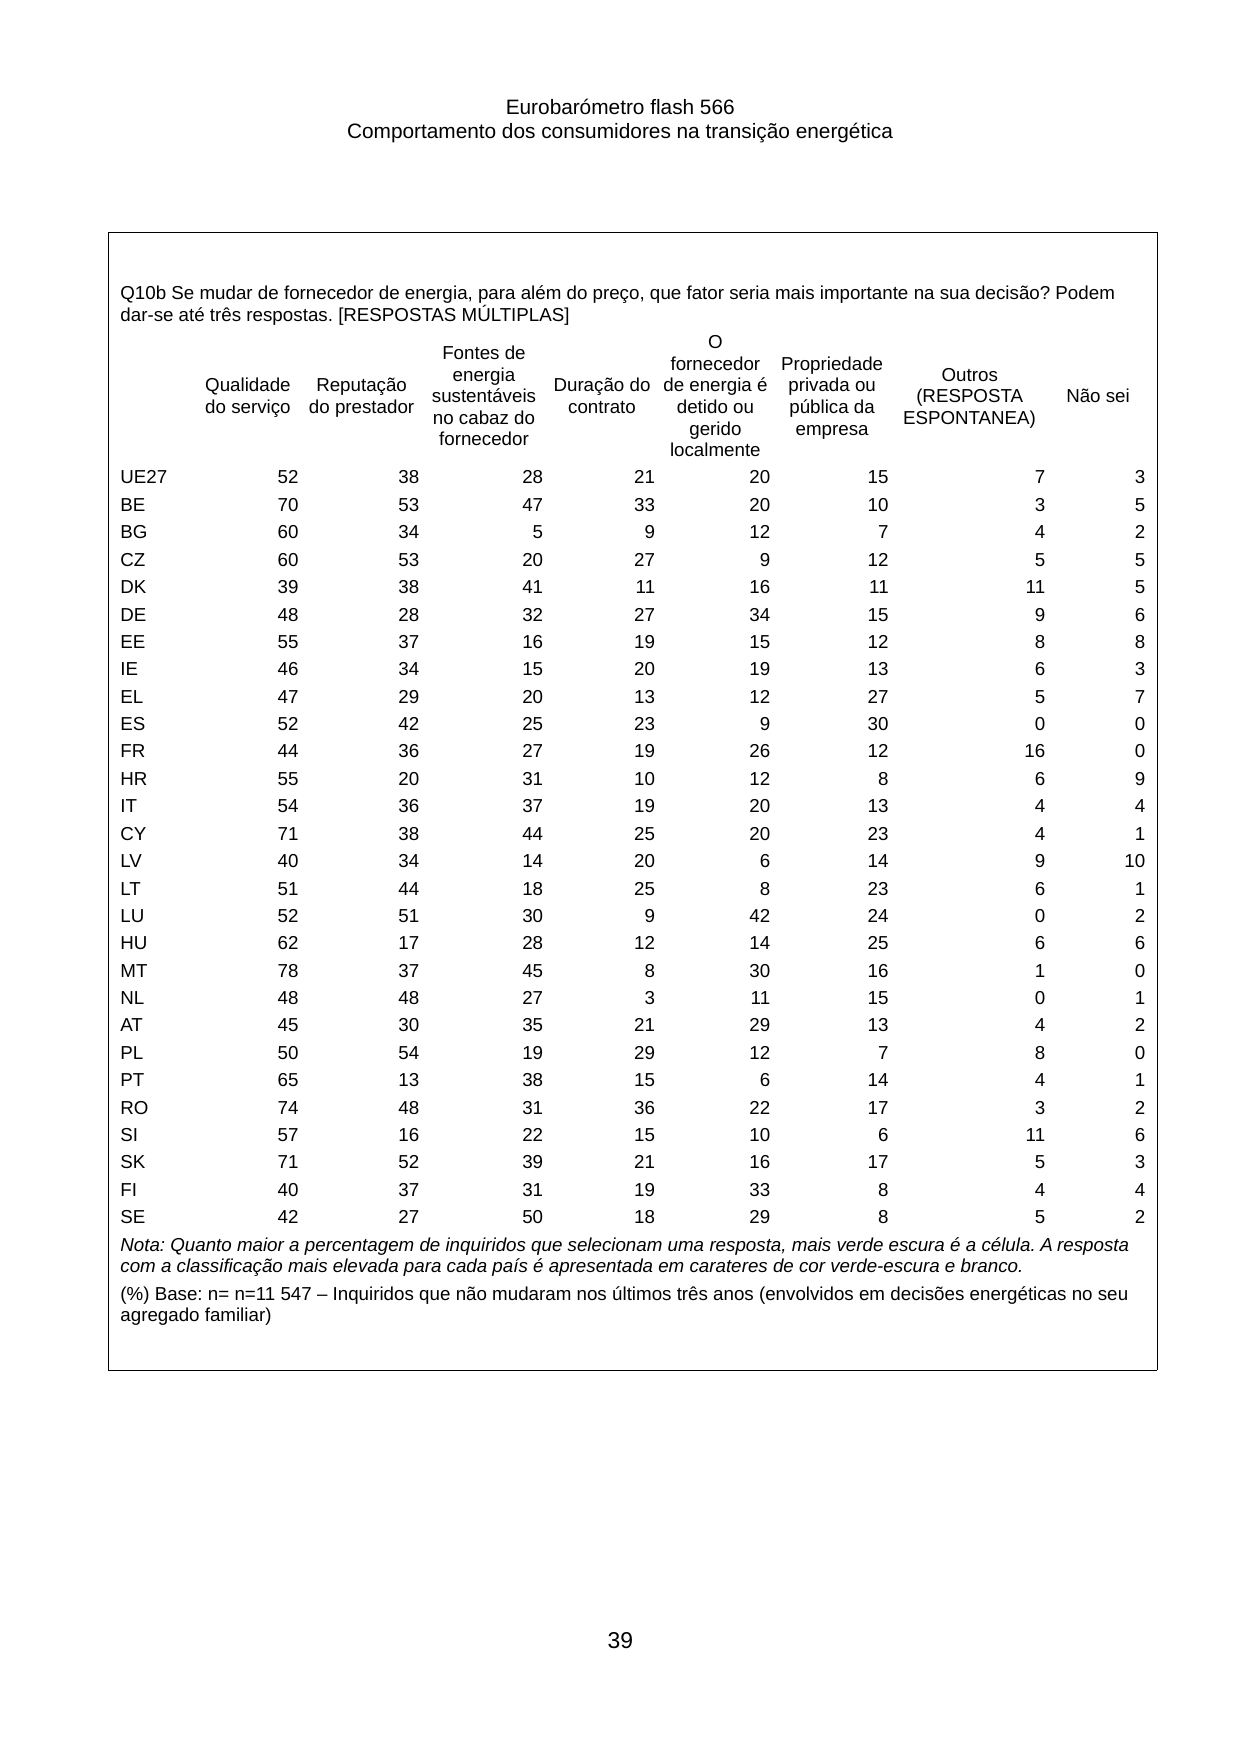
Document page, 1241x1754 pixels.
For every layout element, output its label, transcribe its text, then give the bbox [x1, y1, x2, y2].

table_cell 78 [194, 957, 301, 984]
table_cell 36 [301, 738, 422, 765]
table_cell 11 [546, 573, 658, 600]
table_cell 15 [658, 628, 773, 655]
table_cell 3 [891, 491, 1048, 518]
table_cell 42 [658, 902, 773, 929]
table_cell 48 [301, 984, 422, 1011]
table_cell 4 [1048, 792, 1148, 819]
table_cell MT [117, 957, 194, 984]
table_cell 16 [301, 1121, 422, 1148]
table_cell 7 [1048, 683, 1148, 710]
table_cell 0 [891, 902, 1048, 929]
table_cell 0 [1048, 738, 1148, 765]
table_cell 51 [194, 874, 301, 902]
table_cell 9 [891, 847, 1048, 874]
table_cell PT [117, 1066, 194, 1093]
table_cell 37 [301, 1176, 422, 1203]
table_cell 1 [1048, 820, 1148, 847]
table_cell 38 [301, 820, 422, 847]
table_cell UE27 [117, 464, 194, 491]
table_cell 47 [194, 683, 301, 710]
table_cell 37 [301, 628, 422, 655]
table_cell 4 [891, 1011, 1048, 1039]
table_cell 8 [773, 1176, 891, 1203]
table_cell 9 [658, 710, 773, 737]
table_cell 8 [773, 1203, 891, 1231]
table_cell 0 [1048, 710, 1148, 737]
table_cell 8 [891, 628, 1048, 655]
table_cell 29 [658, 1203, 773, 1231]
table_cell 29 [301, 683, 422, 710]
table_cell 3 [546, 984, 658, 1011]
table_cell HU [117, 929, 194, 957]
table_cell 17 [301, 929, 422, 957]
table_cell 47 [422, 491, 546, 518]
table_cell EL [117, 683, 194, 710]
table_cell 19 [546, 738, 658, 765]
table_cell 6 [658, 1066, 773, 1093]
table_cell 55 [194, 765, 301, 792]
table_cell 27 [301, 1203, 422, 1231]
table_cell 44 [301, 874, 422, 902]
table_cell 27 [546, 600, 658, 628]
table_cell 34 [301, 518, 422, 546]
table_cell 5 [1048, 573, 1148, 600]
table_cell 44 [422, 820, 546, 847]
table_cell 65 [194, 1066, 301, 1093]
table_cell 10 [546, 765, 658, 792]
table_cell 52 [301, 1148, 422, 1176]
table_cell 60 [194, 518, 301, 546]
table_cell 20 [658, 491, 773, 518]
table_cell 17 [773, 1094, 891, 1121]
table_cell 8 [1048, 628, 1148, 655]
table_cell PL [117, 1039, 194, 1066]
table_cell DE [117, 600, 194, 628]
table_cell 27 [422, 738, 546, 765]
table_cell 3 [891, 1094, 1048, 1121]
table_cell 4 [891, 1066, 1048, 1093]
table_cell 20 [422, 683, 546, 710]
table_cell 31 [422, 1176, 546, 1203]
table_cell 48 [194, 984, 301, 1011]
table_cell RO [117, 1094, 194, 1121]
table_cell FR [117, 738, 194, 765]
table_cell CZ [117, 546, 194, 573]
table_cell 26 [658, 738, 773, 765]
table_cell 5 [422, 518, 546, 546]
table_cell 23 [773, 874, 891, 902]
table_cell 20 [658, 820, 773, 847]
table_cell 37 [301, 957, 422, 984]
table_cell 36 [301, 792, 422, 819]
table_cell 2 [1048, 1094, 1148, 1121]
table_cell 29 [546, 1039, 658, 1066]
table_cell 5 [1048, 546, 1148, 573]
table_cell 27 [546, 546, 658, 573]
table_cell 14 [773, 847, 891, 874]
table_cell 5 [891, 546, 1048, 573]
table_cell 18 [422, 874, 546, 902]
table_cell 13 [773, 792, 891, 819]
table_cell 2 [1048, 518, 1148, 546]
table_cell 1 [1048, 984, 1148, 1011]
table_cell 53 [301, 491, 422, 518]
table_cell 53 [301, 546, 422, 573]
table_cell 3 [1048, 1148, 1148, 1176]
table_cell 20 [546, 655, 658, 683]
table_cell 12 [658, 765, 773, 792]
table_cell HR [117, 765, 194, 792]
table_cell 9 [546, 518, 658, 546]
table_cell 34 [658, 600, 773, 628]
table_cell 7 [891, 464, 1048, 491]
table_cell Reputação do prestador [301, 328, 422, 463]
table_cell 15 [546, 1121, 658, 1148]
table_cell 40 [194, 847, 301, 874]
table_cell 27 [422, 984, 546, 1011]
table_cell 55 [194, 628, 301, 655]
table_cell 45 [422, 957, 546, 984]
table_cell 57 [194, 1121, 301, 1148]
table_cell 6 [1048, 929, 1148, 957]
table_cell 20 [422, 546, 546, 573]
table_cell FI [117, 1176, 194, 1203]
table_cell 30 [301, 1011, 422, 1039]
table_cell 25 [422, 710, 546, 737]
table_cell 0 [1048, 957, 1148, 984]
table_cell IT [117, 792, 194, 819]
table_cell 6 [891, 765, 1048, 792]
table_cell Fontes de energia sustentáveis no cabaz do fornecedor [422, 328, 546, 463]
table_cell 54 [194, 792, 301, 819]
table_cell 31 [422, 765, 546, 792]
table_cell 5 [891, 1203, 1048, 1231]
table_cell 41 [422, 573, 546, 600]
table_cell 0 [1048, 1039, 1148, 1066]
table_cell DK [117, 573, 194, 600]
table_cell 6 [1048, 1121, 1148, 1148]
table_cell 5 [1048, 491, 1148, 518]
table_cell 5 [891, 683, 1048, 710]
table_cell 9 [1048, 765, 1148, 792]
table_cell 0 [891, 710, 1048, 737]
table_cell 45 [194, 1011, 301, 1039]
table_cell 3 [1048, 655, 1148, 683]
table_cell 23 [773, 820, 891, 847]
table_cell 38 [301, 573, 422, 600]
table_cell 30 [658, 957, 773, 984]
table_cell 1 [1048, 874, 1148, 902]
table_cell 71 [194, 1148, 301, 1176]
table_cell 27 [773, 683, 891, 710]
table_cell 74 [194, 1094, 301, 1121]
table_cell 21 [546, 1148, 658, 1176]
table_cell EE [117, 628, 194, 655]
table_cell 15 [773, 984, 891, 1011]
table_cell 20 [301, 765, 422, 792]
table_cell 39 [194, 573, 301, 600]
table_cell 16 [422, 628, 546, 655]
table_cell 33 [658, 1176, 773, 1203]
table_cell BE [117, 491, 194, 518]
table_cell 12 [773, 628, 891, 655]
table_cell 8 [891, 1039, 1048, 1066]
table_cell 12 [773, 738, 891, 765]
table_cell 50 [194, 1039, 301, 1066]
table_cell 54 [301, 1039, 422, 1066]
table_cell 21 [546, 1011, 658, 1039]
table_cell 12 [546, 929, 658, 957]
table_cell 16 [658, 1148, 773, 1176]
table_cell 8 [773, 765, 891, 792]
table_cell 4 [891, 792, 1048, 819]
table_cell LT [117, 874, 194, 902]
table_cell 4 [891, 820, 1048, 847]
table_cell 28 [422, 929, 546, 957]
table_cell 22 [422, 1121, 546, 1148]
table_cell 10 [1048, 847, 1148, 874]
table_cell 71 [194, 820, 301, 847]
table_cell 15 [773, 600, 891, 628]
table_cell 25 [546, 874, 658, 902]
table_cell 42 [194, 1203, 301, 1231]
table_cell 36 [546, 1094, 658, 1121]
table_cell 13 [301, 1066, 422, 1093]
table_cell Outros (RESPOSTA ESPONTANEA) [891, 328, 1048, 463]
table_cell 20 [658, 792, 773, 819]
table_cell 52 [194, 464, 301, 491]
table_cell 42 [301, 710, 422, 737]
table_cell 16 [658, 573, 773, 600]
table_cell 28 [422, 464, 546, 491]
table_cell 13 [773, 1011, 891, 1039]
table_cell 6 [1048, 600, 1148, 628]
table_cell 14 [658, 929, 773, 957]
table_cell 9 [891, 600, 1048, 628]
table_cell 29 [658, 1011, 773, 1039]
table_cell ES [117, 710, 194, 737]
table_cell O fornecedor de energia é detido ou gerido localmente [658, 328, 773, 463]
table_cell 10 [773, 491, 891, 518]
table_header Q10b Se mudar de fornecedor de energia, para além do preço, que fator seria mais importante na sua decisão? Podem dar-se até três respostas. [RESPOSTAS MÚLTIPLAS] [117, 279, 1148, 328]
table_cell IE [117, 655, 194, 683]
table_cell SE [117, 1203, 194, 1231]
table_cell 37 [422, 792, 546, 819]
table_cell 46 [194, 655, 301, 683]
table_cell 3 [1048, 464, 1148, 491]
table_cell 10 [658, 1121, 773, 1148]
table_cell SI [117, 1121, 194, 1148]
table_cell AT [117, 1011, 194, 1039]
table_cell 14 [422, 847, 546, 874]
table_cell 16 [773, 957, 891, 984]
table_cell 11 [773, 573, 891, 600]
table_cell 4 [1048, 1176, 1148, 1203]
table_cell 5 [891, 1148, 1048, 1176]
table_cell LV [117, 847, 194, 874]
table_cell 0 [891, 984, 1048, 1011]
table_cell 34 [301, 655, 422, 683]
table_cell 40 [194, 1176, 301, 1203]
table_cell SK [117, 1148, 194, 1176]
table_cell 12 [658, 1039, 773, 1066]
table_cell 13 [546, 683, 658, 710]
table_cell 48 [301, 1094, 422, 1121]
table_cell 6 [773, 1121, 891, 1148]
table_cell Propriedade privada ou pública da empresa [773, 328, 891, 463]
table_cell 11 [891, 573, 1048, 600]
table_cell 17 [773, 1148, 891, 1176]
table_cell 2 [1048, 1203, 1148, 1231]
table_cell 52 [194, 710, 301, 737]
table_cell 6 [891, 655, 1048, 683]
table_cell (%) Base: n= n=11 547 – Inquiridos que não mudaram nos últimos três anos (envolvidos em decisões energéticas no seu agregado familiar) [117, 1280, 1148, 1328]
table_cell 15 [422, 655, 546, 683]
table_cell 35 [422, 1011, 546, 1039]
table_cell 8 [546, 957, 658, 984]
table_cell 6 [891, 874, 1048, 902]
table_cell 25 [546, 820, 658, 847]
table_cell Nota: Quanto maior a percentagem de inquiridos que selecionam uma resposta, mais verde escura é a célula. A resposta com a classificação mais elevada para cada país é apresentada em carateres de cor verde-escura e branco. [117, 1231, 1148, 1279]
table_cell 28 [301, 600, 422, 628]
table_cell 39 [422, 1148, 546, 1176]
table_cell 33 [546, 491, 658, 518]
table_cell CY [117, 820, 194, 847]
table_cell 9 [546, 902, 658, 929]
table_cell 9 [658, 546, 773, 573]
table_cell 16 [891, 738, 1048, 765]
table_cell 25 [773, 929, 891, 957]
table_cell 30 [773, 710, 891, 737]
table_cell 32 [422, 600, 546, 628]
table_cell NL [117, 984, 194, 1011]
table_cell 12 [773, 546, 891, 573]
table_cell 1 [1048, 1066, 1148, 1093]
table_cell 30 [422, 902, 546, 929]
table_cell 2 [1048, 1011, 1148, 1039]
table_cell 4 [891, 1176, 1048, 1203]
table_cell 50 [422, 1203, 546, 1231]
table_cell 1 [891, 957, 1048, 984]
table_cell 62 [194, 929, 301, 957]
table_cell 20 [546, 847, 658, 874]
table_cell 11 [658, 984, 773, 1011]
table_cell 19 [546, 792, 658, 819]
table_cell 38 [301, 464, 422, 491]
table_cell 11 [891, 1121, 1048, 1148]
table_cell 19 [422, 1039, 546, 1066]
table_cell Qualidade do serviço [194, 328, 301, 463]
table_cell 60 [194, 546, 301, 573]
table_cell 70 [194, 491, 301, 518]
table_cell 51 [301, 902, 422, 929]
table_cell 19 [546, 1176, 658, 1203]
table_cell 52 [194, 902, 301, 929]
table_cell 38 [422, 1066, 546, 1093]
table_cell BG [117, 518, 194, 546]
table_cell 23 [546, 710, 658, 737]
table_cell 34 [301, 847, 422, 874]
table_cell 18 [546, 1203, 658, 1231]
table_cell 8 [658, 874, 773, 902]
table_cell 7 [773, 518, 891, 546]
table_cell 4 [891, 518, 1048, 546]
table_cell 19 [658, 655, 773, 683]
table_cell 6 [658, 847, 773, 874]
table_cell 21 [546, 464, 658, 491]
table_cell 15 [773, 464, 891, 491]
table_cell 2 [1048, 902, 1148, 929]
table_cell 6 [891, 929, 1048, 957]
table_cell 24 [773, 902, 891, 929]
table_cell 20 [658, 464, 773, 491]
table_cell 31 [422, 1094, 546, 1121]
table_cell 15 [546, 1066, 658, 1093]
table_cell 44 [194, 738, 301, 765]
table_cell 14 [773, 1066, 891, 1093]
table_cell 48 [194, 600, 301, 628]
table_cell 12 [658, 518, 773, 546]
table_cell 19 [546, 628, 658, 655]
table_cell [117, 328, 194, 463]
table_cell 12 [658, 683, 773, 710]
table_cell Não sei [1048, 328, 1148, 463]
table_cell Duração do contrato [546, 328, 658, 463]
table_cell 13 [773, 655, 891, 683]
table_cell 7 [773, 1039, 891, 1066]
table_cell LU [117, 902, 194, 929]
table_cell 22 [658, 1094, 773, 1121]
